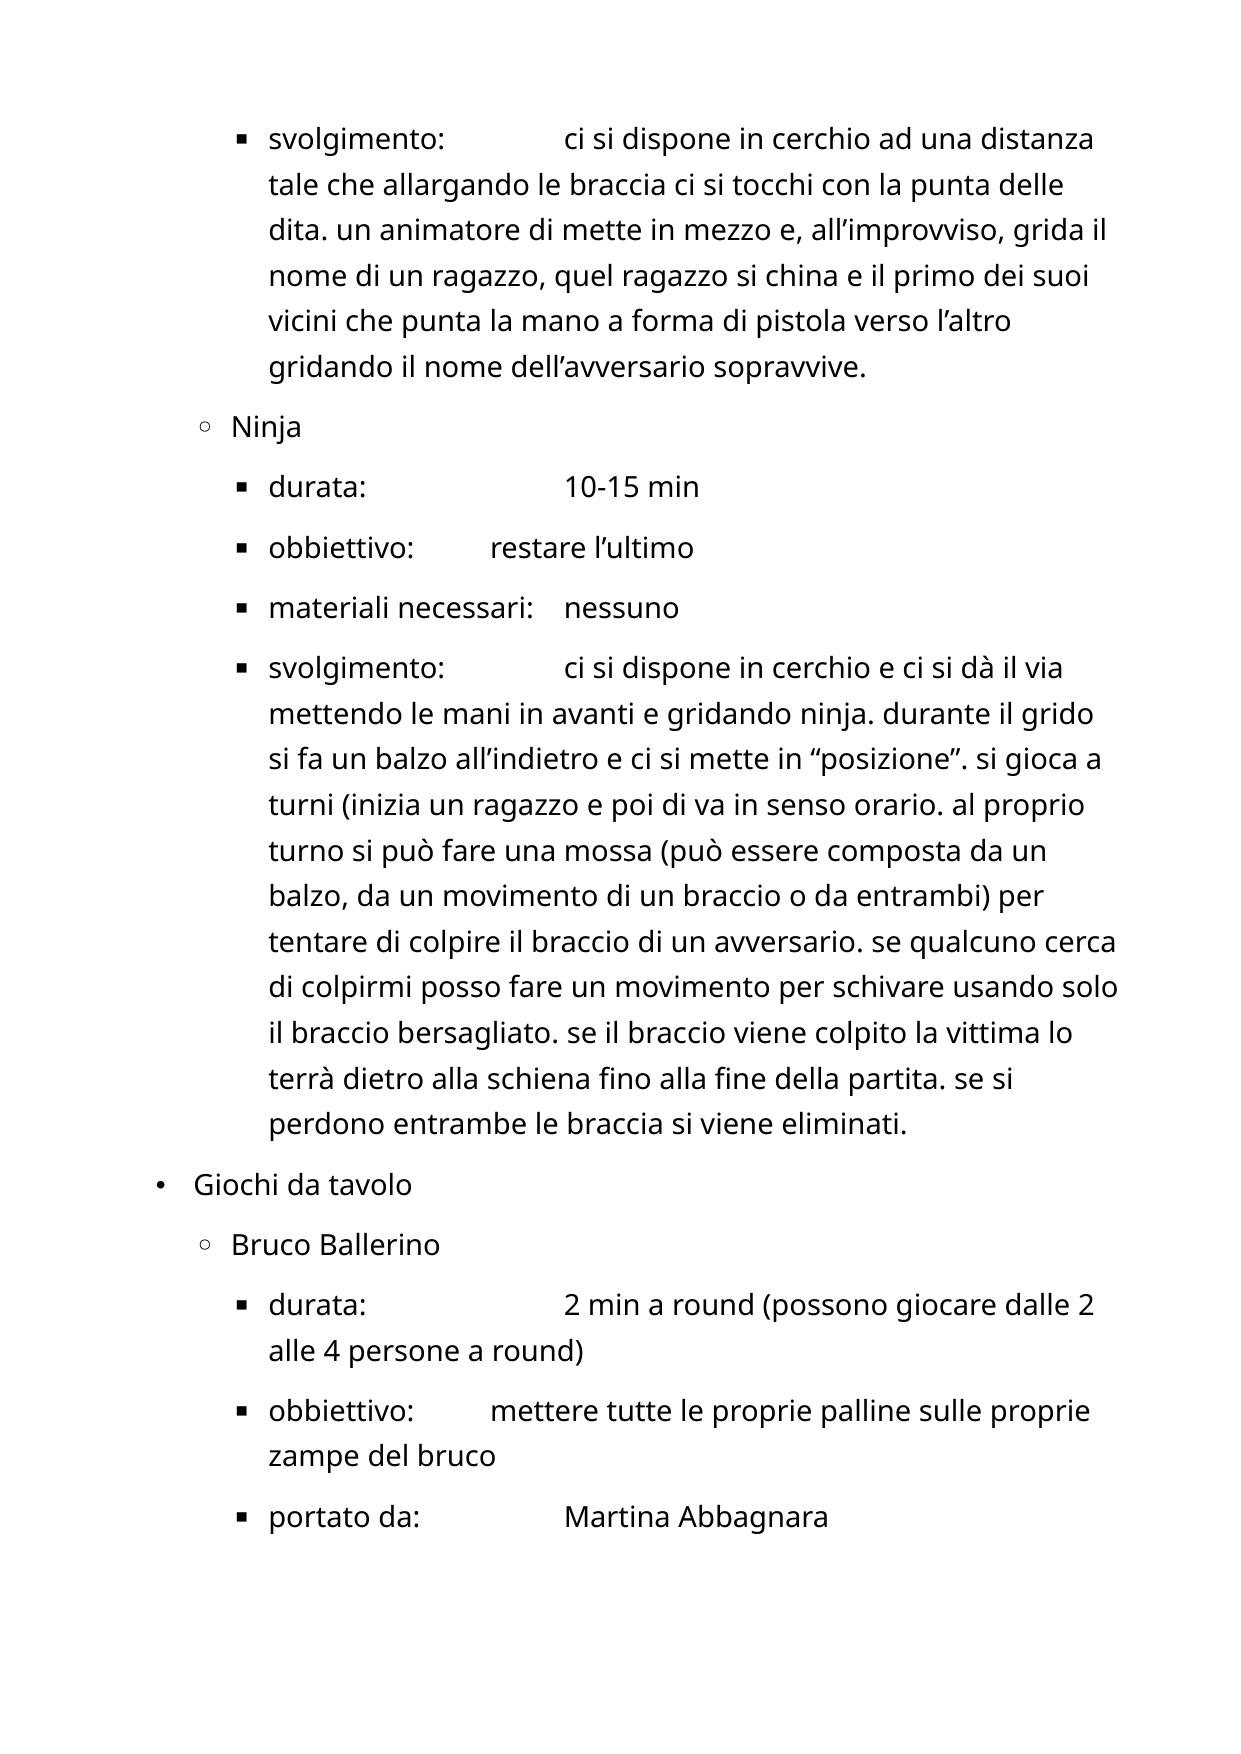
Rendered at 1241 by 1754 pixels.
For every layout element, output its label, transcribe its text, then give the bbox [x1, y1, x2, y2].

list svolgimento: ci si dispone in cerchio e ci si dà il via mettendo le mani in avanti e gridando ninja. durante il grido si fa un balzo all’indietro e ci si mette in “posizione”. si gioca a turni (inizia un ragazzo e poi di va in senso orario. al proprio turno si può fare una mossa (può essere composta da un balzo, da un movimento di un braccio o da entrambi) per tentare di colpire il braccio di un avversario. se qualcuno cerca di colpirmi posso fare un movimento per schivare usando solo il braccio bersagliato. se il braccio viene colpito la vittima lo terrà dietro alla schiena fino alla fine della partita. se si perdono entrambe le braccia si viene eliminati. [231, 647, 1122, 1143]
list obbiettivo: mettere tutte le proprie palline sulle proprie zampe del bruco [231, 1390, 1122, 1475]
list obbiettivo: restare l’ultimo [231, 527, 1122, 567]
list portato da: Martina Abbagnara [231, 1496, 1122, 1536]
list svolgimento: ci si dispone in cerchio ad una distanza tale che allargando le braccia ci si tocchi con la punta delle dita. un animatore di mette in mezzo e, all’improvviso, grida il nome di un ragazzo, quel ragazzo si china e il primo dei suoi vicini che punta la mano a forma di pistola verso l’altro gridando il nome dell’avversario sopravvive. [231, 118, 1122, 386]
list Giochi da tavolo [156, 1164, 1122, 1203]
list materiali necessari: nessuno [231, 587, 1122, 627]
list Bruco Ballerino [193, 1224, 1122, 1264]
list Ninja [193, 406, 1122, 446]
list durata: 2 min a round (possono giocare dalle 2 alle 4 persone a round) [231, 1284, 1122, 1369]
list durata: 10-15 min [231, 467, 1122, 506]
